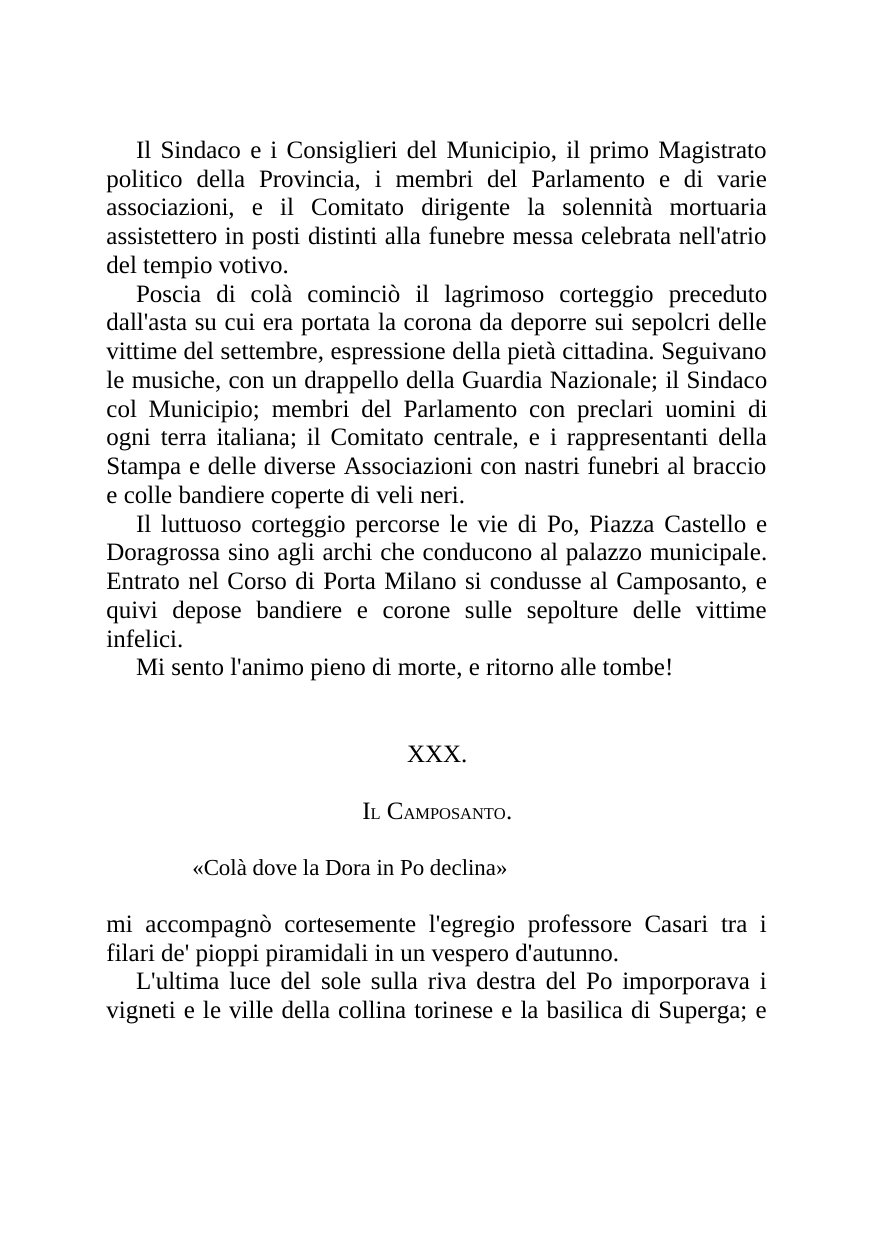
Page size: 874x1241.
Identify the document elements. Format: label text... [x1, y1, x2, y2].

text mi accompagnò cortesemente l'egregio professore Casari tra i filari de' pioppi piramidali in un vespero d'autunno. [106, 909, 768, 966]
text Poscia di colà cominciò il lagrimoso corteggio preceduto dall'asta su cui era portata la corona da deporre sui sepolcri delle vittime del settembre, espressione della pietà cittadina. Seguivano le musiche, con un drappello della Guardia Nazionale; il Sindaco col Municipio; membri del Parlamento con preclari uomini di ogni terra italiana; il Comitato centrale, e i rappresentanti della Stampa e delle diverse Associazioni con nastri funebri al braccio e colle bandiere coperte di veli neri. [106, 279, 768, 509]
text Il luttuoso corteggio percorse le vie di Po, Piazza Castello e Doragrossa sino agli archi che conducono al palazzo municipale. Entrato nel Corso di Porta Milano si condusse al Camposanto, e quivi depose bandiere e corone sulle sepolture delle vittime infelici. [106, 509, 768, 652]
text Il Sindaco e i Consiglieri del Municipio, il primo Magistrato politico della Provincia, i membri del Parlamento e di varie associazioni, e il Comitato dirigente la solennità mortuaria assistettero in posti distinti alla funebre messa celebrata nell'atrio del tempio votivo. [106, 135, 768, 279]
text L'ultima luce del sole sulla riva destra del Po imporporava i vigneti e le ville della collina torinese e la basilica di Superga; e [106, 966, 768, 1024]
text XXX. [106, 739, 768, 767]
text Il Camposanto. [106, 796, 768, 825]
text «Colà dove la Dora in Po declina» [162, 854, 768, 880]
text Mi sento l'animo pieno di morte, e ritorno alle tombe! [106, 652, 768, 681]
